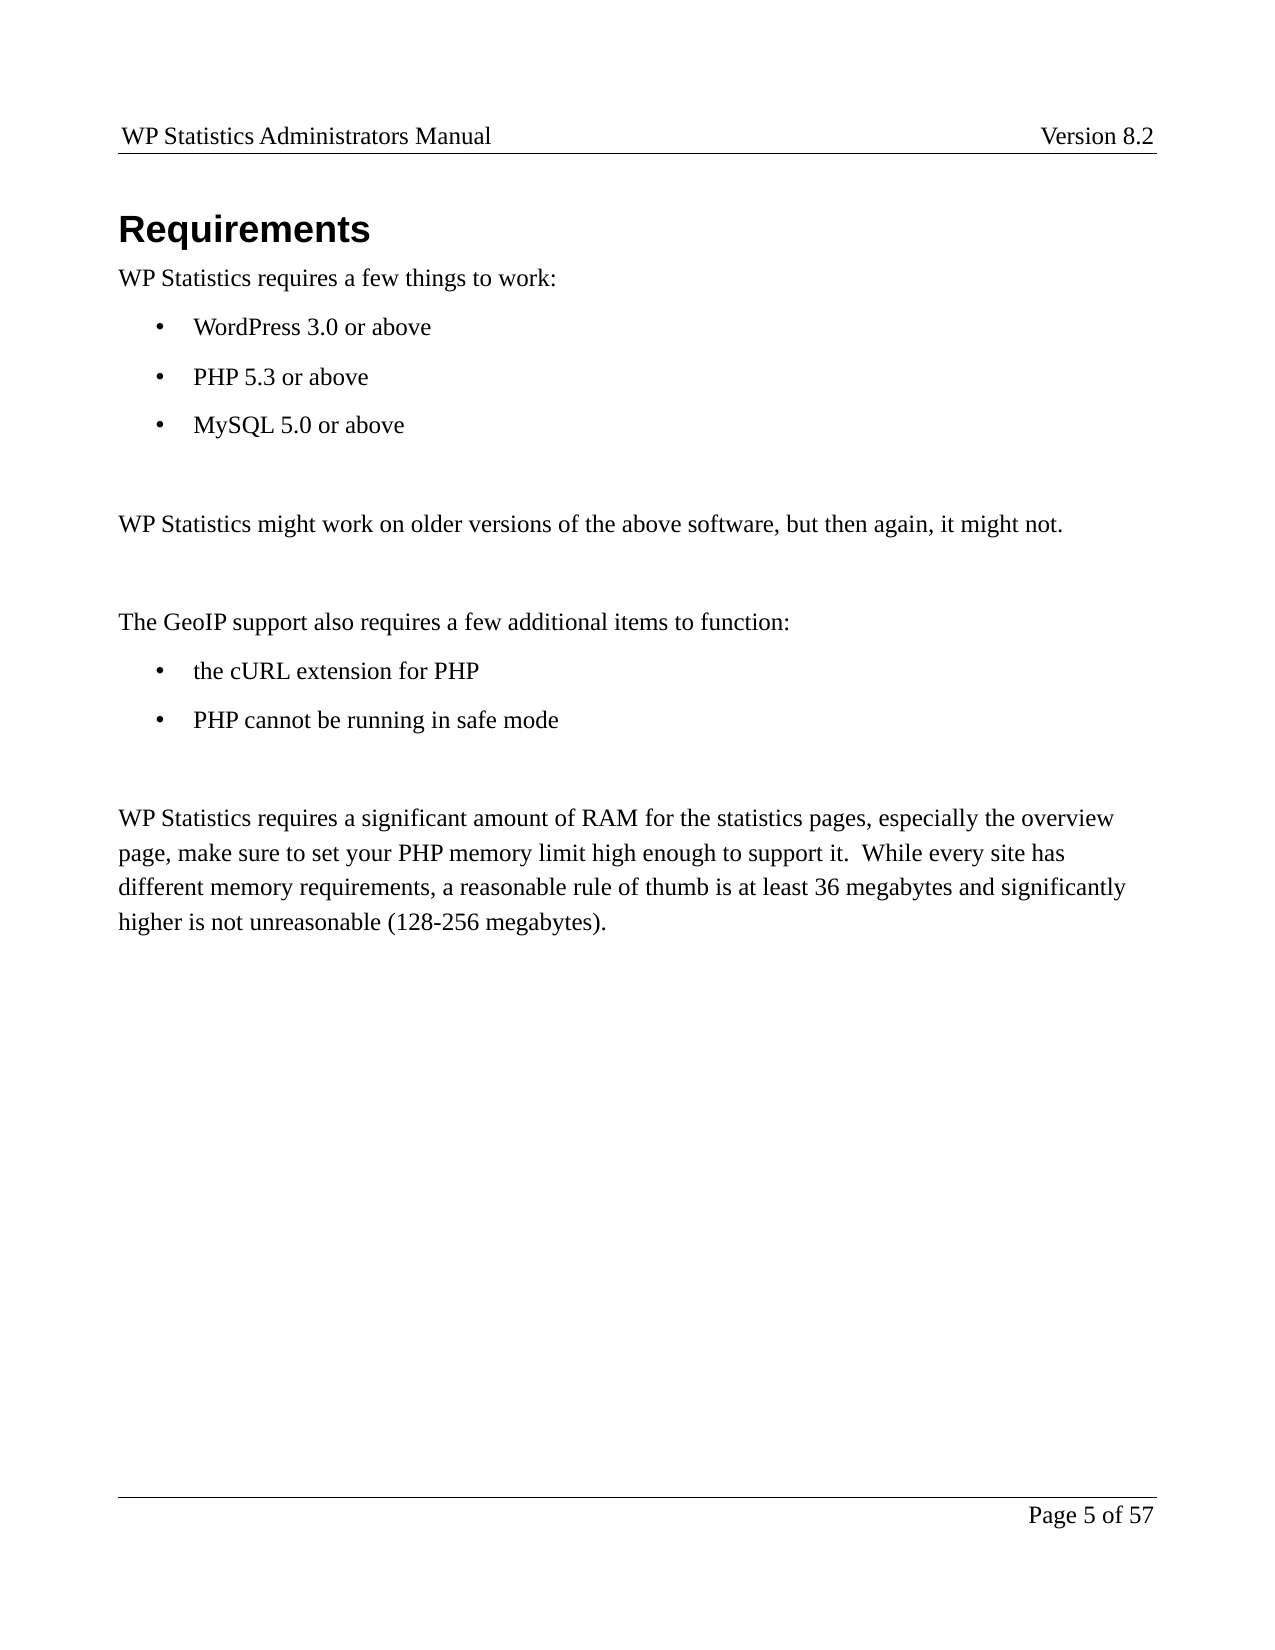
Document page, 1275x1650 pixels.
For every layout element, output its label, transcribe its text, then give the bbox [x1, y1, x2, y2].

list PHP cannot be running in safe mode [156, 705, 1157, 734]
list the cURL extension for PHP [156, 656, 1157, 685]
list WordPress 3.0 or above [156, 312, 1157, 341]
text WP Statistics might work on older versions of the above software, but then again, it might not. [118, 509, 1157, 537]
text WP Statistics requires a significant amount of RAM for the statistics pages, especially the overview page, make sure to set your PHP memory limit high enough to support it. While every site has different memory requirements, a reasonable rule of thumb is at least 36 megabytes and significantly higher is not unreasonable (128-256 megabytes). [118, 803, 1157, 935]
subtitle Requirements [118, 207, 1157, 251]
text The GeoIP support also requires a few additional items to function: [118, 607, 1157, 636]
text WP Statistics requires a few things to work: [118, 263, 1157, 292]
list MySQL 5.0 or above [156, 411, 1157, 439]
list PHP 5.3 or above [156, 362, 1157, 390]
